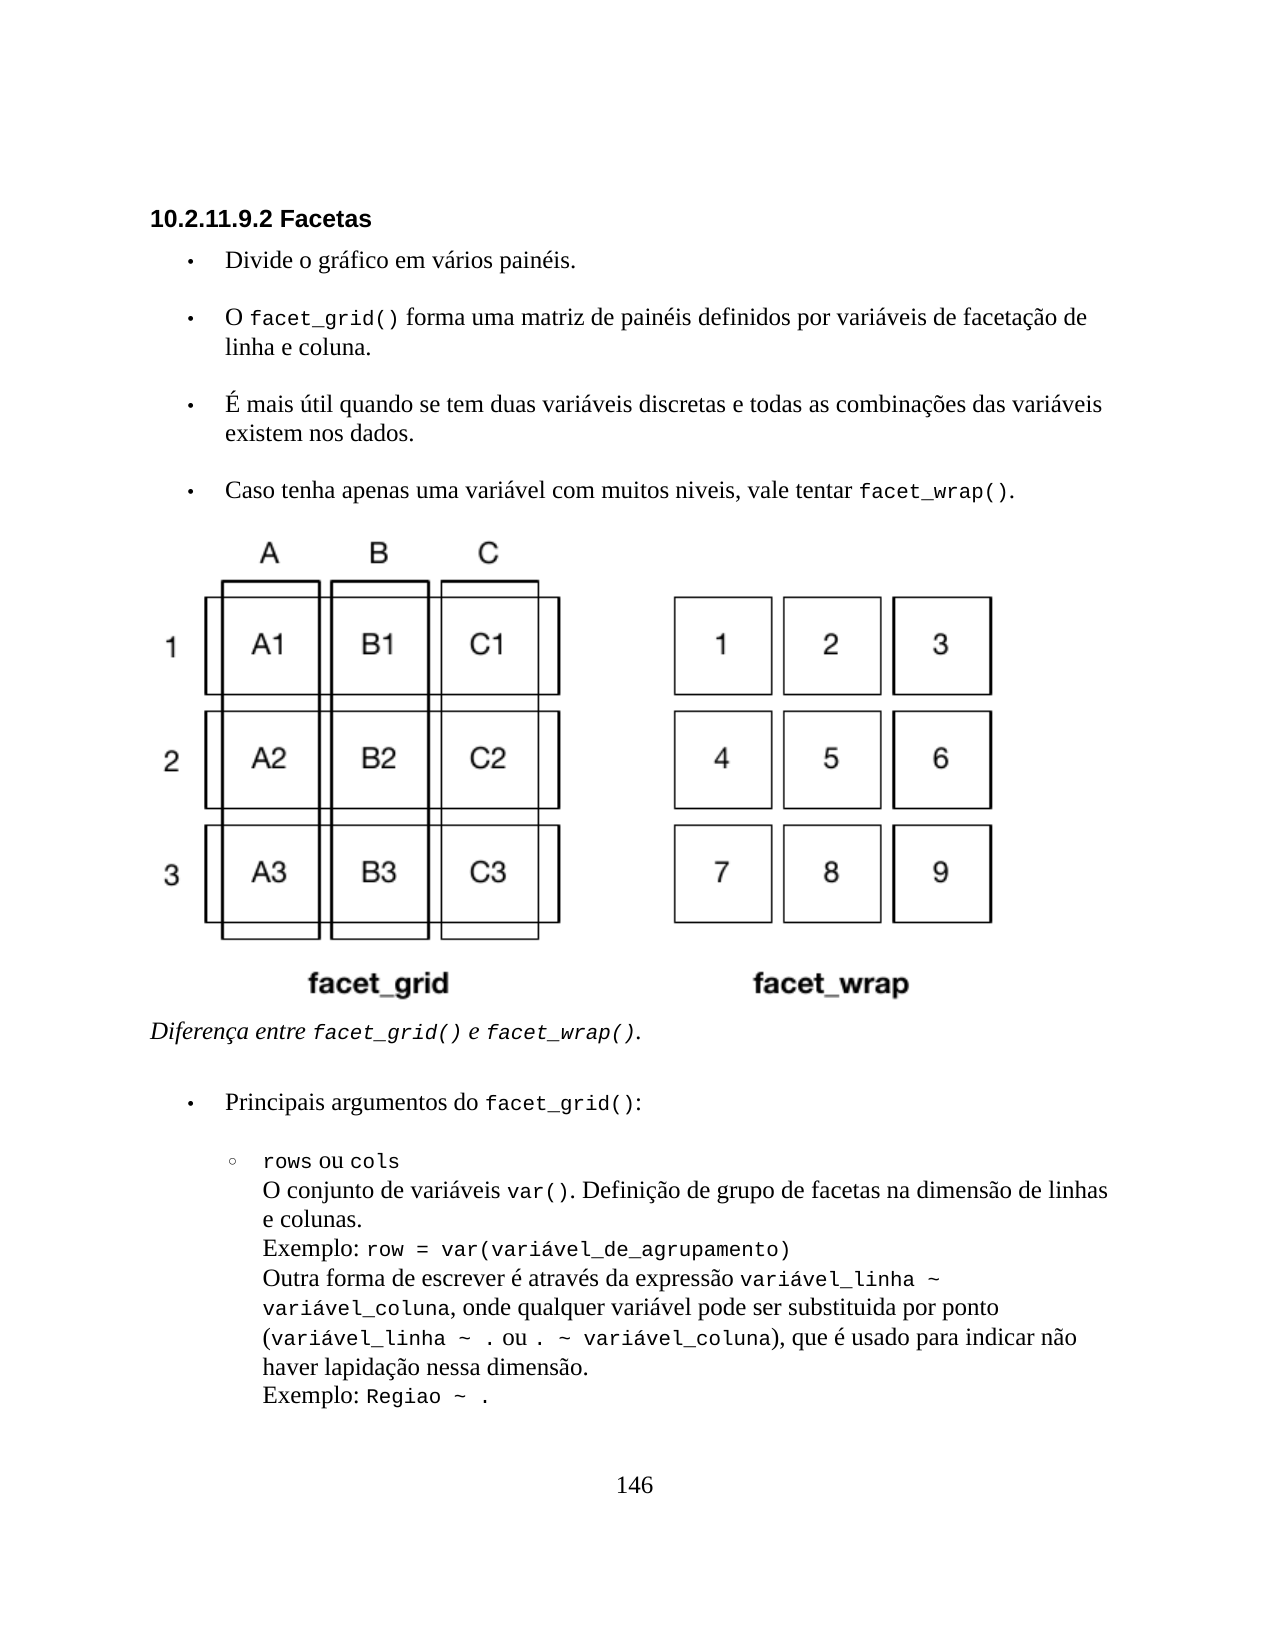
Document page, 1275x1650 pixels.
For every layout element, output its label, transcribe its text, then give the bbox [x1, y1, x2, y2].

list O facet_grid() forma uma matriz de painéis definidos por variáveis de facetação de linha e coluna. [187, 302, 1125, 389]
list Divide o gráfico em vários painéis. [187, 245, 1125, 302]
list Principais argumentos do facet_grid(): [187, 1087, 1125, 1145]
list É mais útil quando se tem duas variáveis discretas e todas as combinações das variáveis existem nos dados. [187, 389, 1125, 476]
list rows ou cols O conjunto de variáveis var(). Definição de grupo de facetas na dimensão de linhas e colunas. Exemplo: row = var(variável_de_agrupamento) Outra forma de escrever é através da expressão variável_linha ~ variável_coluna, onde qualquer variável pode ser substituida por ponto (variável_linha ~ . ou . ~ variável_coluna), que é usado para indicar não haver lapidação nessa dimensão. Exemplo: Regiao ~ . [225, 1145, 1125, 1439]
picture [150, 533, 994, 1004]
subtitle 10.2.11.9.2 Facetas [150, 204, 1125, 232]
text Diferença entre facet_grid() e facet_wrap(). [150, 1016, 1125, 1046]
list Caso tenha apenas uma variável com muitos niveis, vale tentar facet_wrap(). [187, 476, 1125, 534]
